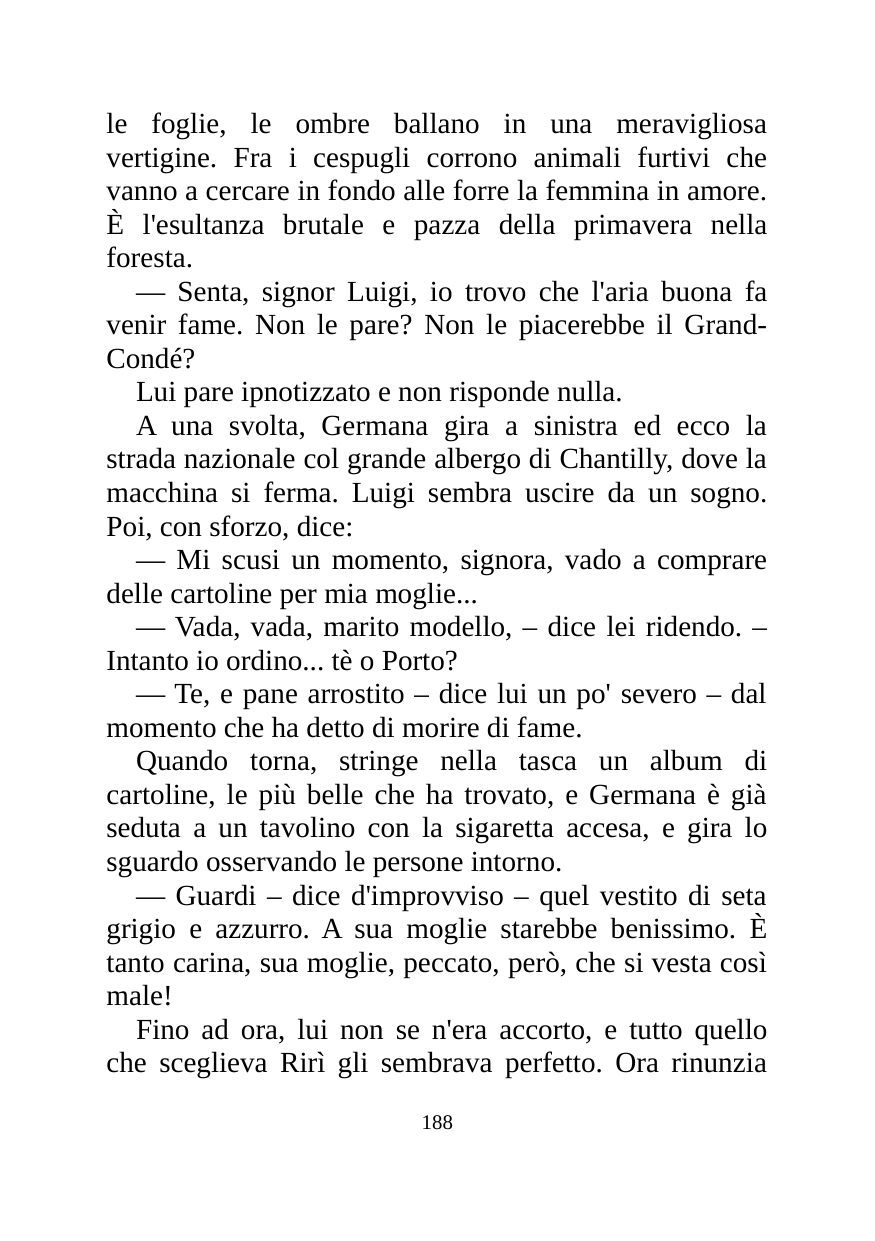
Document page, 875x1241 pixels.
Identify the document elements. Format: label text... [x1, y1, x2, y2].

text — Vada, vada, marito modello, – dice lei ridendo. – Intanto io ordino... tè o Porto? [106, 609, 768, 676]
text Quando torna, stringe nella tasca un album di cartoline, le più belle che ha trovato, e Germana è già seduta a un tavolino con la sigaretta accesa, e gira lo sguardo osservando le persone intorno. [106, 743, 768, 878]
text — Mi scusi un momento, signora, vado a comprare delle cartoline per mia moglie... [106, 542, 768, 609]
text — Guardi – dice d'improvviso – quel vestito di seta grigio e azzurro. A sua moglie starebbe benissimo. È tanto carina, sua moglie, peccato, però, che si vesta così male! [106, 878, 768, 1012]
text — Senta, signor Luigi, io trovo che l'aria buona fa venir fame. Non le pare? Non le piacerebbe il Grand-Condé? [106, 274, 768, 374]
text Lui pare ipnotizzato e non risponde nulla. [106, 374, 768, 408]
text le foglie, le ombre ballano in una meravigliosa vertigine. Fra i cespugli corrono animali furtivi che vanno a cercare in fondo alle forre la femmina in amore. È l'esultanza brutale e pazza della primavera nella foresta. [106, 106, 768, 274]
text Fino ad ora, lui non se n'era accorto, e tutto quello che sceglieva Rirì gli sembrava perfetto. Ora rinunzia [106, 1012, 768, 1079]
text A una svolta, Germana gira a sinistra ed ecco la strada nazionale col grande albergo di Chantilly, dove la macchina si ferma. Luigi sembra uscire da un sogno. Poi, con sforzo, dice: [106, 408, 768, 542]
text — Te, e pane arrostito – dice lui un po' severo – dal momento che ha detto di morire di fame. [106, 676, 768, 743]
